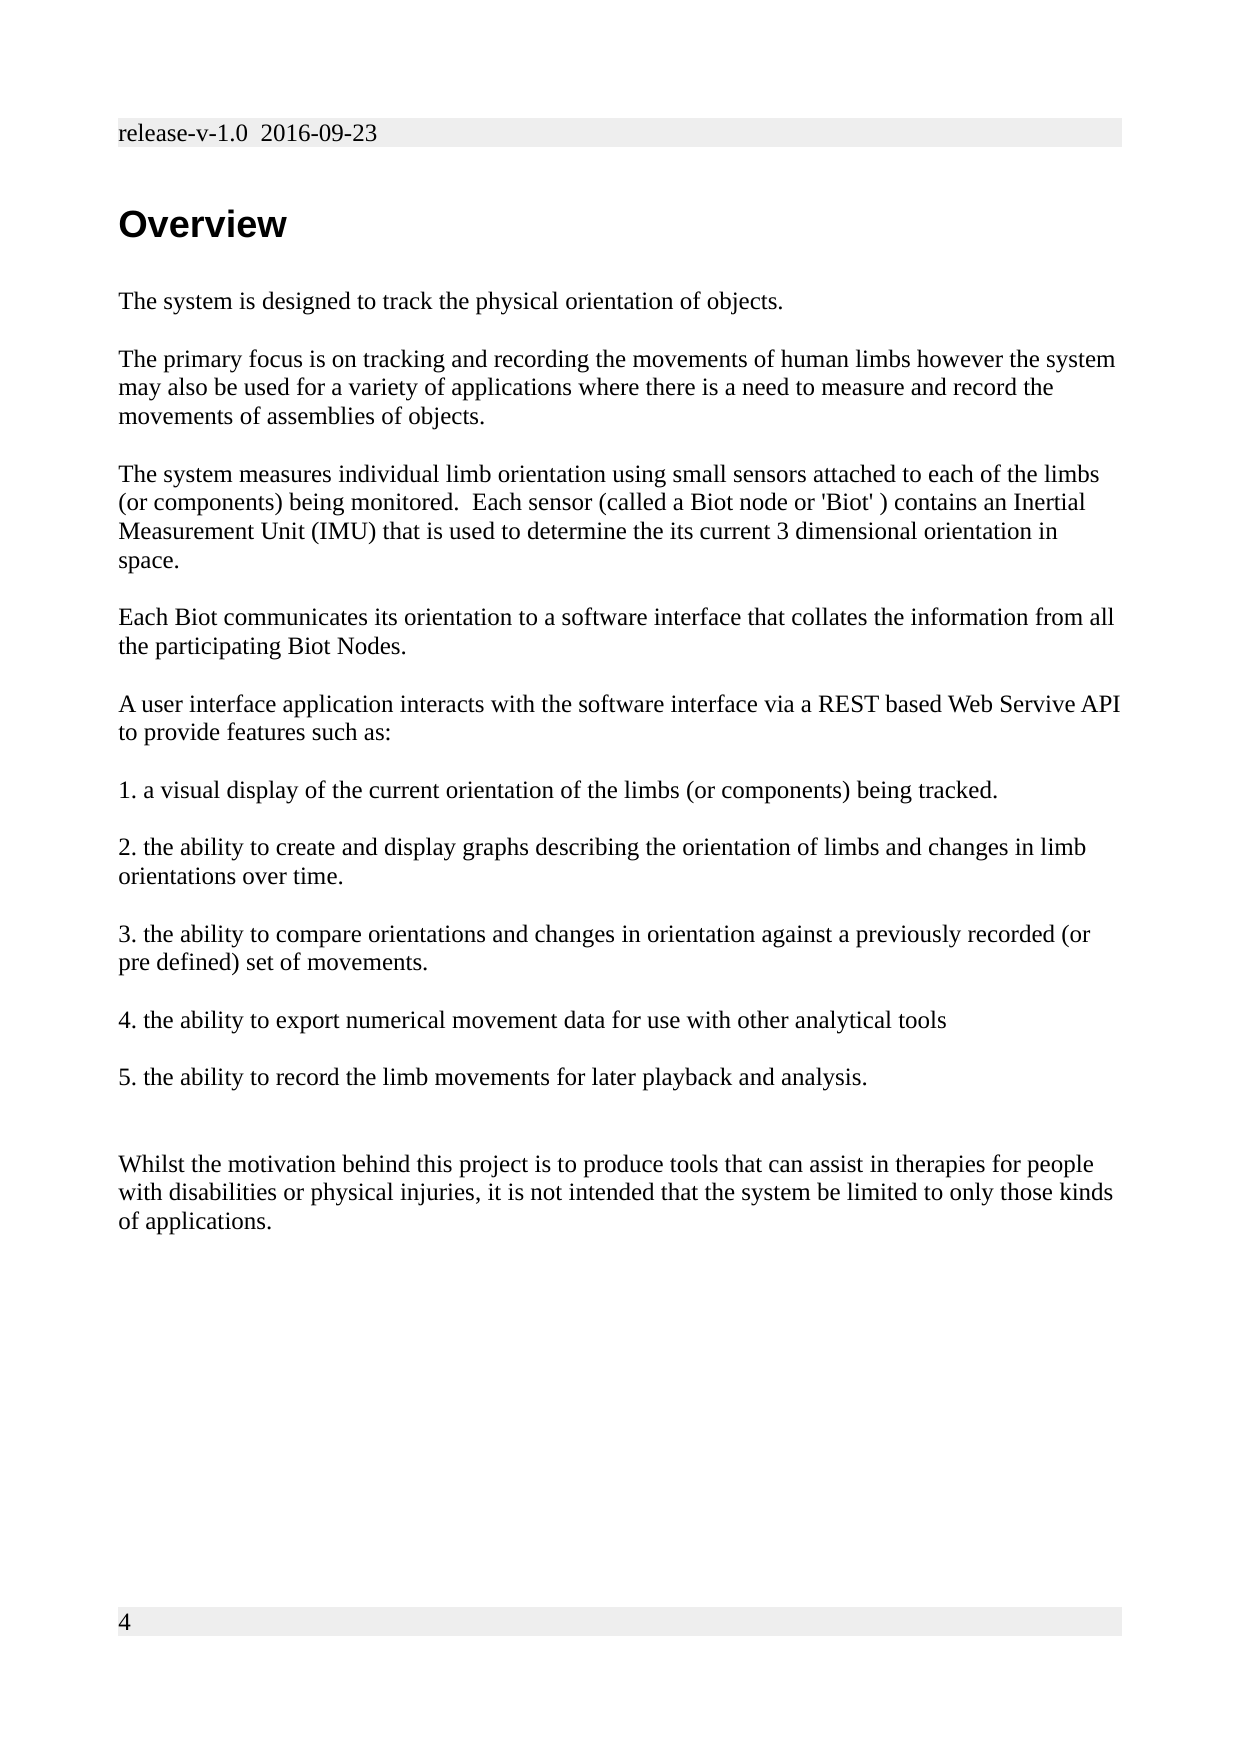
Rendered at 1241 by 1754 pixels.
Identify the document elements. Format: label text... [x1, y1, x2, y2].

text Whilst the motivation behind this project is to produce tools that can assist in therapies for people with disabilities or physical injuries, it is not intended that the system be limited to only those kinds of applications. [118, 1149, 1122, 1235]
text The primary focus is on tracking and recording the movements of human limbs however the system may also be used for a variety of applications where there is a need to measure and record the movements of assemblies of objects. [118, 344, 1122, 430]
text 5. the ability to record the limb movements for later playback and analysis. [118, 1062, 1122, 1091]
text The system is designed to track the physical orientation of objects. [118, 286, 1122, 315]
text 4. the ability to export numerical movement data for use with other analytical tools [118, 1005, 1122, 1034]
text 3. the ability to compare orientations and changes in orientation against a previously recorded (or pre defined) set of movements. [118, 919, 1122, 976]
text 2. the ability to create and display graphs describing the orientation of limbs and changes in limb orientations over time. [118, 832, 1122, 890]
text 1. a visual display of the current orientation of the limbs (or components) being tracked. [118, 775, 1122, 804]
subtitle Overview [118, 201, 1122, 245]
text The system measures individual limb orientation using small sensors attached to each of the limbs (or components) being monitored. Each sensor (called a Biot node or 'Biot' ) contains an Inertial Measurement Unit (IMU) that is used to determine the its current 3 dimensional orientation in space. [118, 459, 1122, 574]
text A user interface application interacts with the software interface via a REST based Web Servive API to provide features such as: [118, 689, 1122, 746]
text Each Biot communicates its orientation to a software interface that collates the information from all the participating Biot Nodes. [118, 602, 1122, 660]
